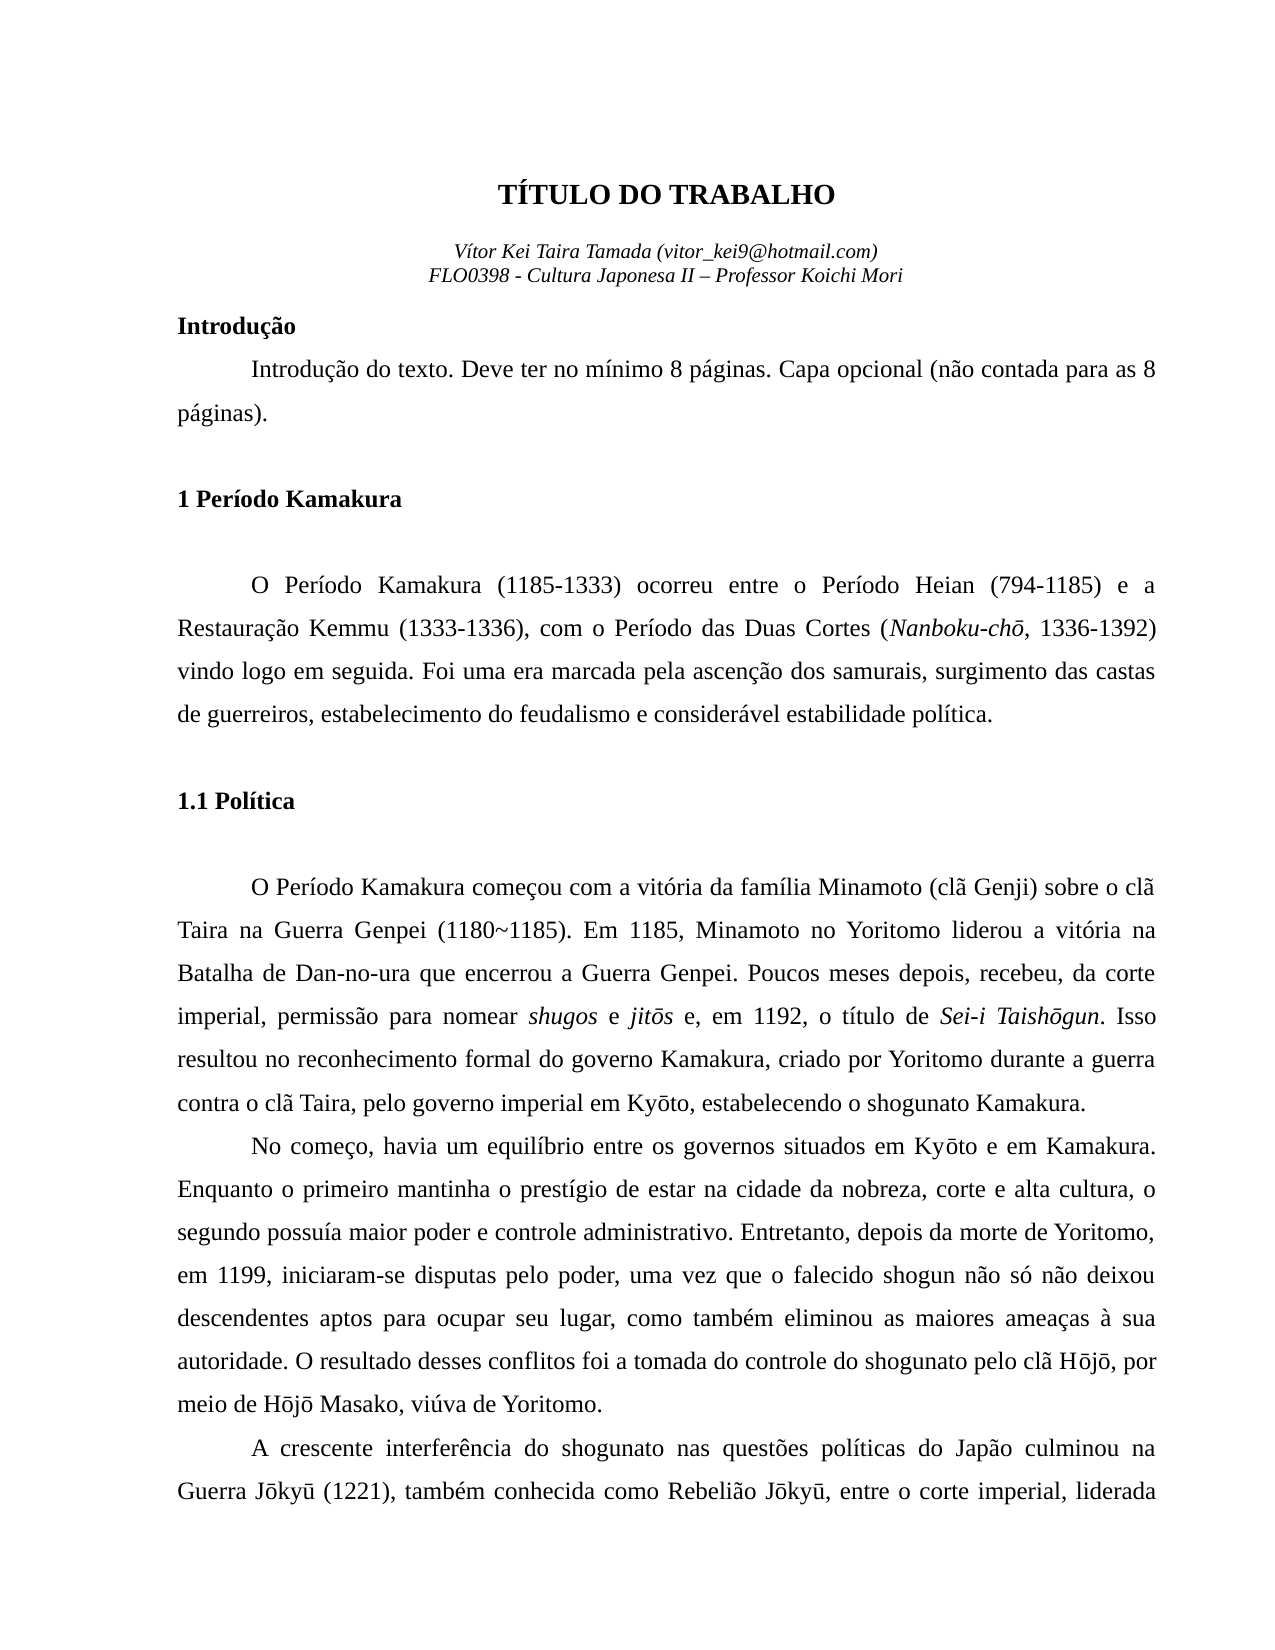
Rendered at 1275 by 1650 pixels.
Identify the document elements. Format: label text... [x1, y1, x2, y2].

text Introdução do texto. Deve ter no mínimo 8 páginas. Capa opcional (não contada para as 8 páginas). [177, 354, 1156, 426]
text No começo, havia um equilíbrio entre os governos situados em Kyōto e em Kamakura. Enquanto o primeiro mantinha o prestígio de estar na cidade da nobreza, corte e alta cultura, o segundo possuía maior poder e controle administrativo. Entretanto, depois da morte de Yoritomo, em 1199, iniciaram-se disputas pelo poder, uma vez que o falecido shogun não só não deixou descendentes aptos para ocupar seu lugar, como também eliminou as maiores ameaças à sua autoridade. O resultado desses conflitos foi a tomada do controle do shogunato pelo clã Hōjō, por meio de Hōjō Masako, viúva de Yoritomo. [177, 1131, 1156, 1418]
text Introdução [177, 311, 1156, 340]
text A crescente interferência do shogunato nas questões políticas do Japão culminou na Guerra Jōkyū (1221), também conhecida como Rebelião Jōkyū, entre o corte imperial, liderada [177, 1433, 1156, 1504]
text 1 Período Kamakura [177, 484, 1156, 513]
text O Período Kamakura começou com a vitória da família Minamoto (clã Genji) sobre o clã Taira na Guerra Genpei (1180~1185). Em 1185, Minamoto no Yoritomo liderou a vitória na Batalha de Dan-no-ura que encerrou a Guerra Genpei. Poucos meses depois, recebeu, da corte imperial, permissão para nomear shugos e jitōs e, em 1192, o título de Sei-i Taishōgun. Isso resultou no reconhecimento formal do governo Kamakura, criado por Yoritomo durante a guerra contra o clã Taira, pelo governo imperial em Kyōto, estabelecendo o shogunato Kamakura. [177, 872, 1156, 1116]
text FLO0398 - Cultura Japonesa II – Professor Koichi Mori [177, 263, 1156, 287]
text Vítor Kei Taira Tamada (vitor_kei9@hotmail.com) [177, 239, 1156, 263]
text TÍTULO DO TRABALHO [177, 177, 1156, 211]
text O Período Kamakura (1185-1333) ocorreu entre o Período Heian (794-1185) e a Restauração Kemmu (1333-1336), com o Período das Duas Cortes (Nanboku-chō, 1336-1392) vindo logo em seguida. Foi uma era marcada pela ascenção dos samurais, surgimento das castas de guerreiros, estabelecimento do feudalismo e considerável estabilidade política. [177, 570, 1156, 728]
text 1.1 Política [177, 786, 1156, 814]
